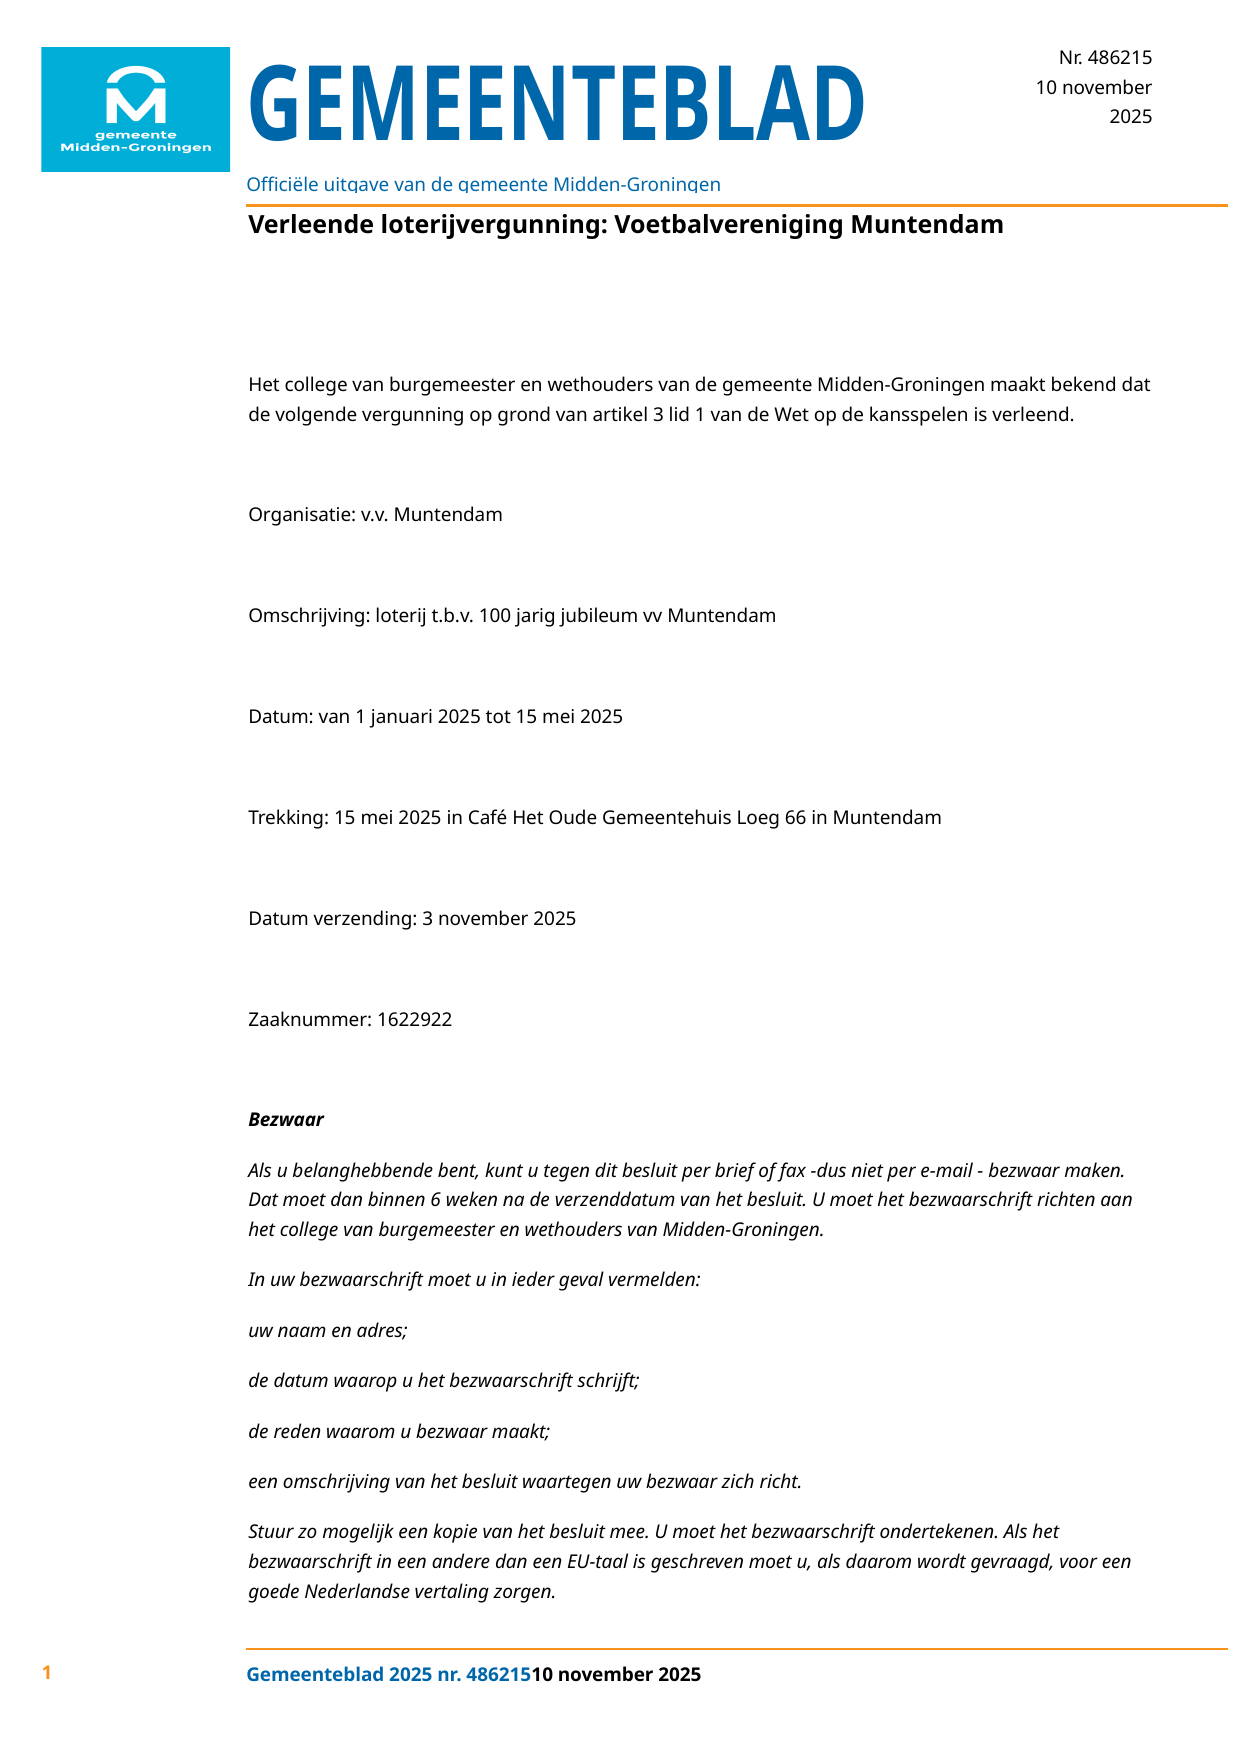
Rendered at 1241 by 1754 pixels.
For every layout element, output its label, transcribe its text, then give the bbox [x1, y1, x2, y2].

text Datum: van 1 januari 2025 tot 15 mei 2025 [248, 703, 1152, 729]
text Datum verzending: 3 november 2025 [248, 905, 1152, 931]
text Zaaknummer: 1622922 [248, 1006, 1152, 1031]
picture [108, 66, 164, 82]
text Trekking: 15 mei 2025 in Café Het Oude Gemeentehuis Loeg 66 in Muntendam [248, 804, 1152, 830]
picture [184, 146, 190, 153]
text Als u belanghebbende bent, kunt u tegen dit besluit per brief of fax -dus niet per e-mail - bezwaar maken. Dat moet dan binnen 6 weken na de verzenddatum van het besluit. U moet het bezwaarschrift richten aan het college van burgemeester en wethouders van Midden-Groningen. [248, 1157, 1152, 1242]
text Omschrijving: loterij t.b.v. 100 jarig jubileum vv Muntendam [248, 602, 1152, 628]
text uw naam en adres; [248, 1317, 1152, 1343]
text Het college van burgemeester en wethouders van de gemeente Midden-Groningen maakt bekend dat de volgende vergunning op grond van artikel 3 lid 1 van de Wet op de kansspelen is verleend. [248, 371, 1152, 426]
text een omschrijving van het besluit waartegen uw bezwaar zich richt. [248, 1468, 1152, 1494]
text de datum waarop u het bezwaarschrift schrijft; [248, 1367, 1152, 1393]
text In uw bezwaarschrift moet u in ieder geval vermelden: [248, 1267, 1152, 1292]
text Stuur zo mogelijk een kopie van het besluit mee. U moet het bezwaarschrift ondertekenen. Als het bezwaarschrift in een andere dan een EU-taal is geschreven moet u, als daarom wordt gevraagd, voor een goede Nederlandse vertaling zorgen. [248, 1519, 1152, 1603]
text Bezwaar [248, 1107, 1152, 1132]
text Organisatie: v.v. Muntendam [248, 502, 1152, 527]
text Verleende loterijvergunning: Voetbalvereniging Muntendam [248, 207, 1152, 241]
text de reden waarom u bezwaar maakt; [248, 1418, 1152, 1443]
picture [107, 89, 165, 122]
